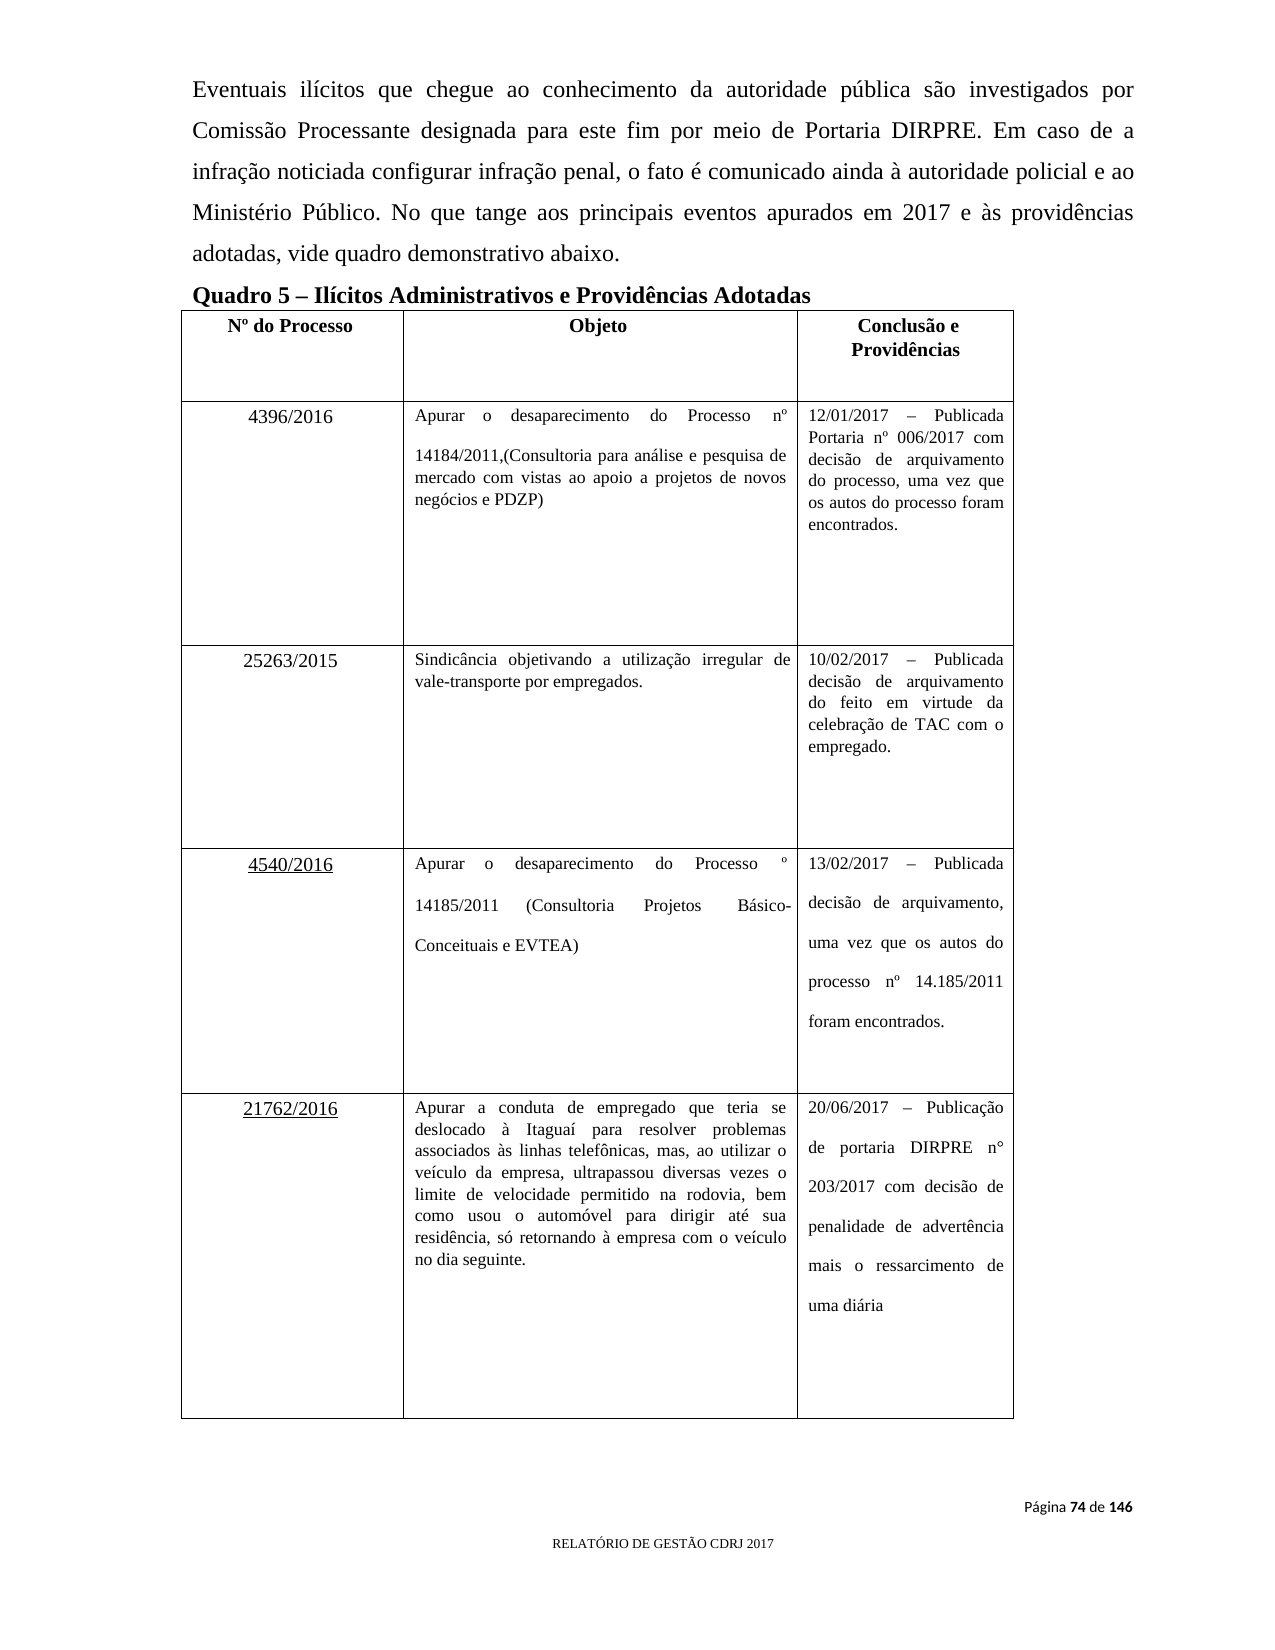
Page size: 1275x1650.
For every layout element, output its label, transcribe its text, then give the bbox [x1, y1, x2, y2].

table_cell 12/01/2017 – Publicada Portaria nº 006/2017 com decisão de arquivamento do processo, uma vez que os autos do processo foram encontrados. [798, 402, 1013, 644]
table_header Objeto [404, 311, 797, 401]
table_cell 4396/2016 [182, 402, 403, 644]
table_header Conclusão e Providências [798, 311, 1013, 401]
table_cell Apurar o desaparecimento do Processo º 14185/2011 (Consultoria Projetos Básico- Conceituais e EVTEA) [404, 849, 797, 1093]
table_cell 25263/2015 [182, 646, 403, 848]
table_cell 20/06/2017 – Publicação de portaria DIRPRE n° 203/2017 com decisão de penalidade de advertência mais o ressarcimento de uma diária [798, 1094, 1013, 1418]
table_cell 13/02/2017 – Publicada decisão de arquivamento, uma vez que os autos do processo nº 14.185/2011 foram encontrados. [798, 849, 1013, 1093]
table_header Nº do Processo [182, 311, 403, 401]
table_cell 4540/2016 [182, 849, 403, 1093]
table_cell 10/02/2017 – Publicada decisão de arquivamento do feito em virtude da celebração de TAC com o empregado. [798, 646, 1013, 848]
table_cell Apurar a conduta de empregado que teria se deslocado à Itaguaí para resolver problemas associados às linhas telefônicas, mas, ao utilizar o veículo da empresa, ultrapassou diversas vezes o limite de velocidade permitido na rodovia, bem como usou o automóvel para dirigir até sua residência, só retornando à empresa com o veículo no dia seguinte. [404, 1094, 797, 1418]
table_cell 21762/2016 [182, 1094, 403, 1418]
text Quadro 5 – Ilícitos Administrativos e Providências Adotadas [192, 281, 1136, 308]
table_cell Sindicância objetivando a utilização irregular de vale-transporte por empregados. [404, 646, 797, 848]
table_cell Apurar o desaparecimento do Processo nº 14184/2011,(Consultoria para análise e pesquisa de mercado com vistas ao apoio a projetos de novos negócios e PDZP) [404, 402, 797, 644]
text Eventuais ilícitos que chegue ao conhecimento da autoridade pública são investigados por Comissão Processante designada para este fim por meio de Portaria DIRPRE. Em caso de a infração noticiada configurar infração penal, o fato é comunicado ainda à autoridade policial e ao Ministério Público. No que tange aos principais eventos apurados em 2017 e às providências adotadas, vide quadro demonstrativo abaixo. [192, 75, 1136, 267]
